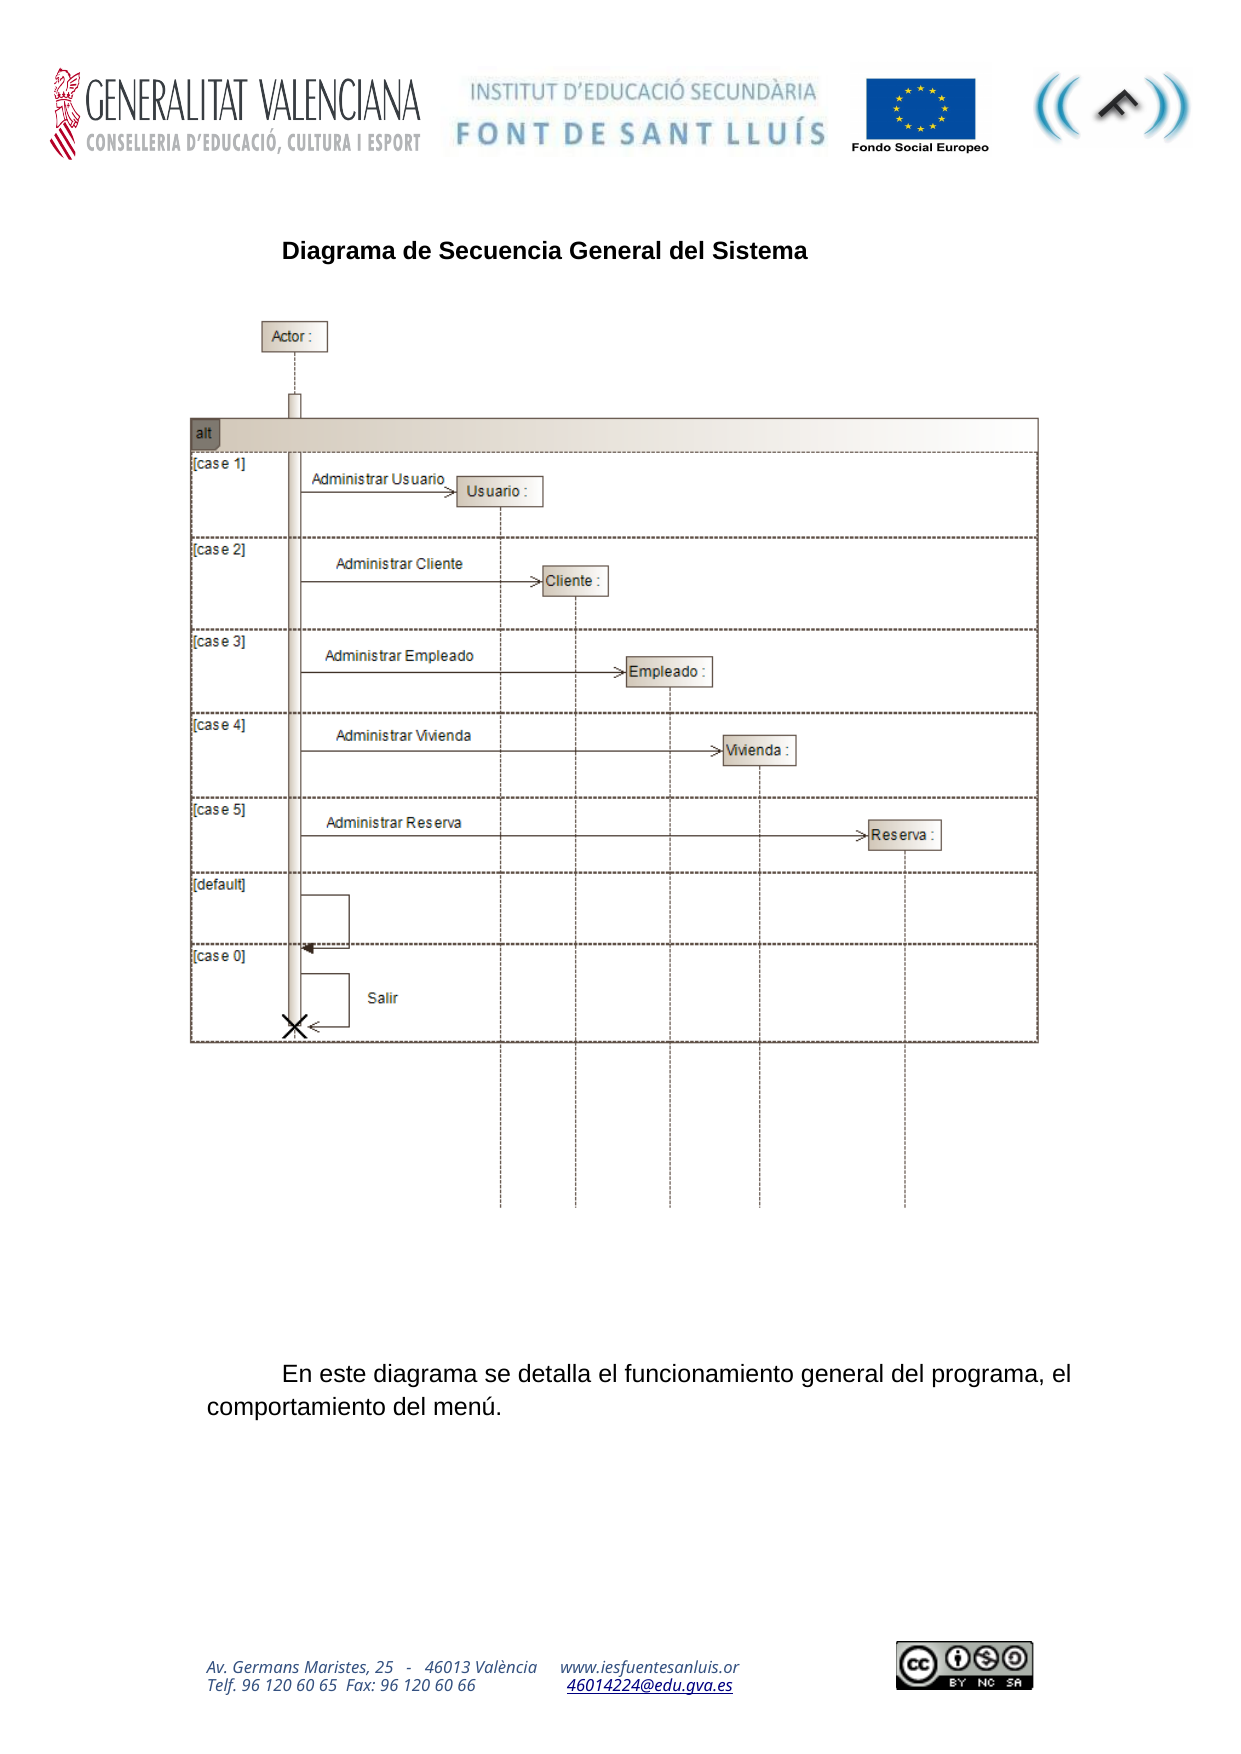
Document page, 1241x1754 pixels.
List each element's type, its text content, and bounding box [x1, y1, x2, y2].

picture [178, 309, 1051, 1220]
picture [46, 66, 424, 162]
text En este diagrama se detalla el funcionamiento general del programa, el comportamiento del menú. [207, 1359, 1122, 1421]
picture [1032, 67, 1194, 148]
picture [849, 61, 993, 157]
text Diagrama de Secuencia General del Sistema [207, 236, 1122, 1256]
picture [896, 1641, 1034, 1690]
picture [440, 66, 829, 157]
